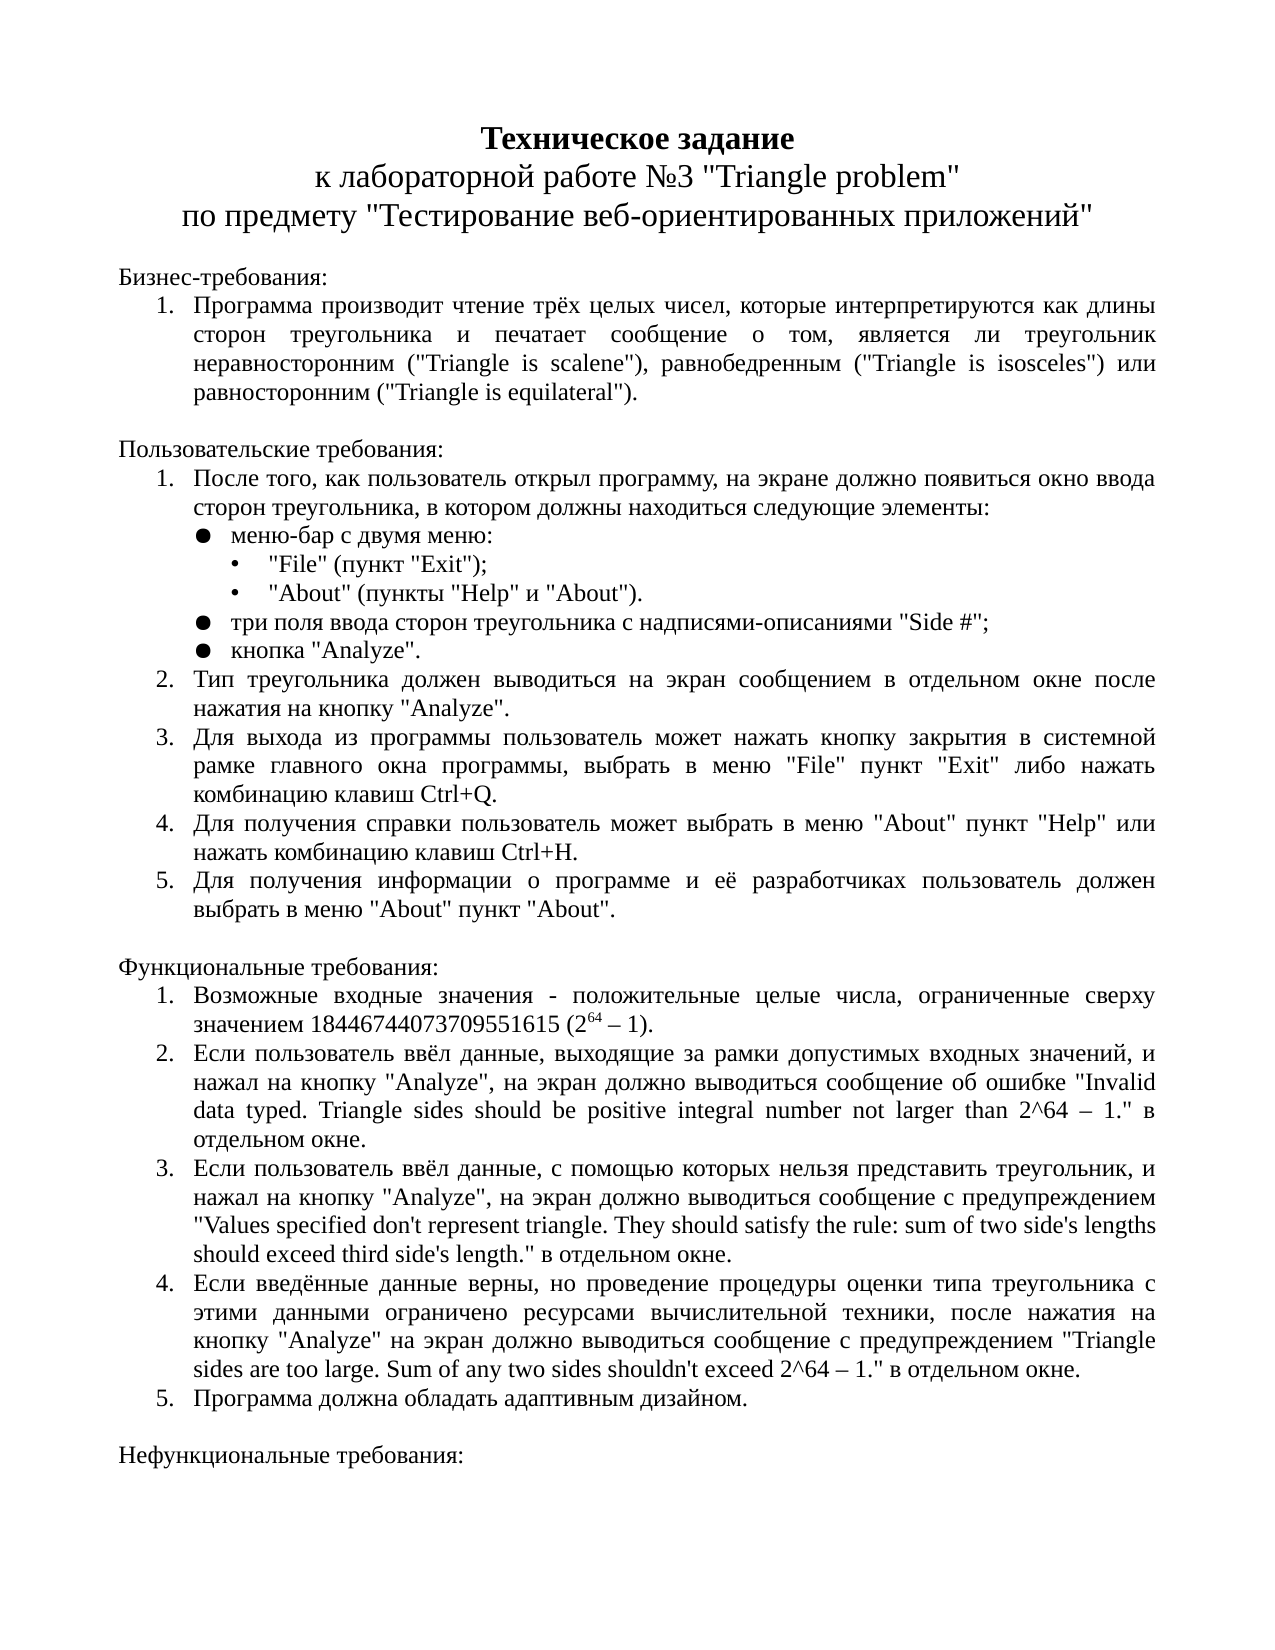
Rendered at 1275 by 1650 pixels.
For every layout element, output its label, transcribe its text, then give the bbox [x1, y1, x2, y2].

list Если пользователь ввёл данные, выходящие за рамки допустимых входных значений, и нажал на кнопку "Analyze", на экран должно выводиться сообщение об ошибке "Invalid data typed. Triangle sides should be positive integral number not larger than 2^64 – 1." в отдельном окне. [156, 1038, 1157, 1153]
list Если введённые данные верны, но проведение процедуры оценки типа треугольника с этими данными ограничено ресурсами вычислительной техники, после нажатия на кнопку "Analyze" на экран должно выводиться сообщение с предупреждением "Triangle sides are too large. Sum of any two sides shouldn't exceed 2^64 – 1." в отдельном окне. [156, 1268, 1157, 1383]
list Возможные входные значения - положительные целые числа, ограниченные сверху значением 18446744073709551615 (264 – 1). [156, 981, 1157, 1038]
text Пользовательские требования: [118, 434, 1157, 463]
text к лабораторной работе №3 "Triangle problem" [118, 156, 1157, 195]
text Нефункциональные требования: [118, 1441, 1157, 1469]
list три поля ввода сторон треугольника с надписями-описаниями "Side #"; [193, 607, 1157, 636]
text Бизнес-требования: [118, 262, 1157, 291]
list Программа должна обладать адаптивным дизайном. [156, 1383, 1157, 1412]
list "About" (пункты "Help" и "About"). [231, 578, 1157, 607]
list Программа производит чтение трёх целых чисел, которые интерпретируются как длины сторон треугольника и печатает сообщение о том, является ли треугольник неравносторонним ("Triangle is scalene"), равнобедренным ("Triangle is isosceles") или равносторонним ("Triangle is equilateral"). [156, 291, 1157, 406]
text Техническое задание [118, 118, 1157, 156]
list После того, как пользователь открыл программу, на экране должно появиться окно ввода сторон треугольника, в котором должны находиться следующие элементы: [156, 463, 1157, 521]
list "File" (пункт "Exit"); [231, 549, 1157, 578]
list кнопка "Analyze". [193, 636, 1157, 664]
list Для получения справки пользователь может выбрать в меню "About" пункт "Help" или нажать комбинацию клавиш Ctrl+H. [156, 808, 1157, 866]
list меню-бар с двумя меню: [193, 521, 1157, 549]
list Для выхода из программы пользователь может нажать кнопку закрытия в системной рамке главного окна программы, выбрать в меню "File" пункт "Exit" либо нажать комбинацию клавиш Ctrl+Q. [156, 722, 1157, 808]
text Функциональные требования: [118, 952, 1157, 981]
list Для получения информации о программе и её разработчиках пользователь должен выбрать в меню "About" пункт "About". [156, 866, 1157, 923]
list Если пользователь ввёл данные, с помощью которых нельзя представить треугольник, и нажал на кнопку "Analyze", на экран должно выводиться сообщение с предупреждением "Values specified don't represent triangle. They should satisfy the rule: sum of two side's lengths should exceed third side's length." в отдельном окне. [156, 1153, 1157, 1268]
text по предмету "Тестирование веб-ориентированных приложений" [118, 195, 1157, 233]
list Тип треугольника должен выводиться на экран сообщением в отдельном окне после нажатия на кнопку "Analyze". [156, 664, 1157, 722]
